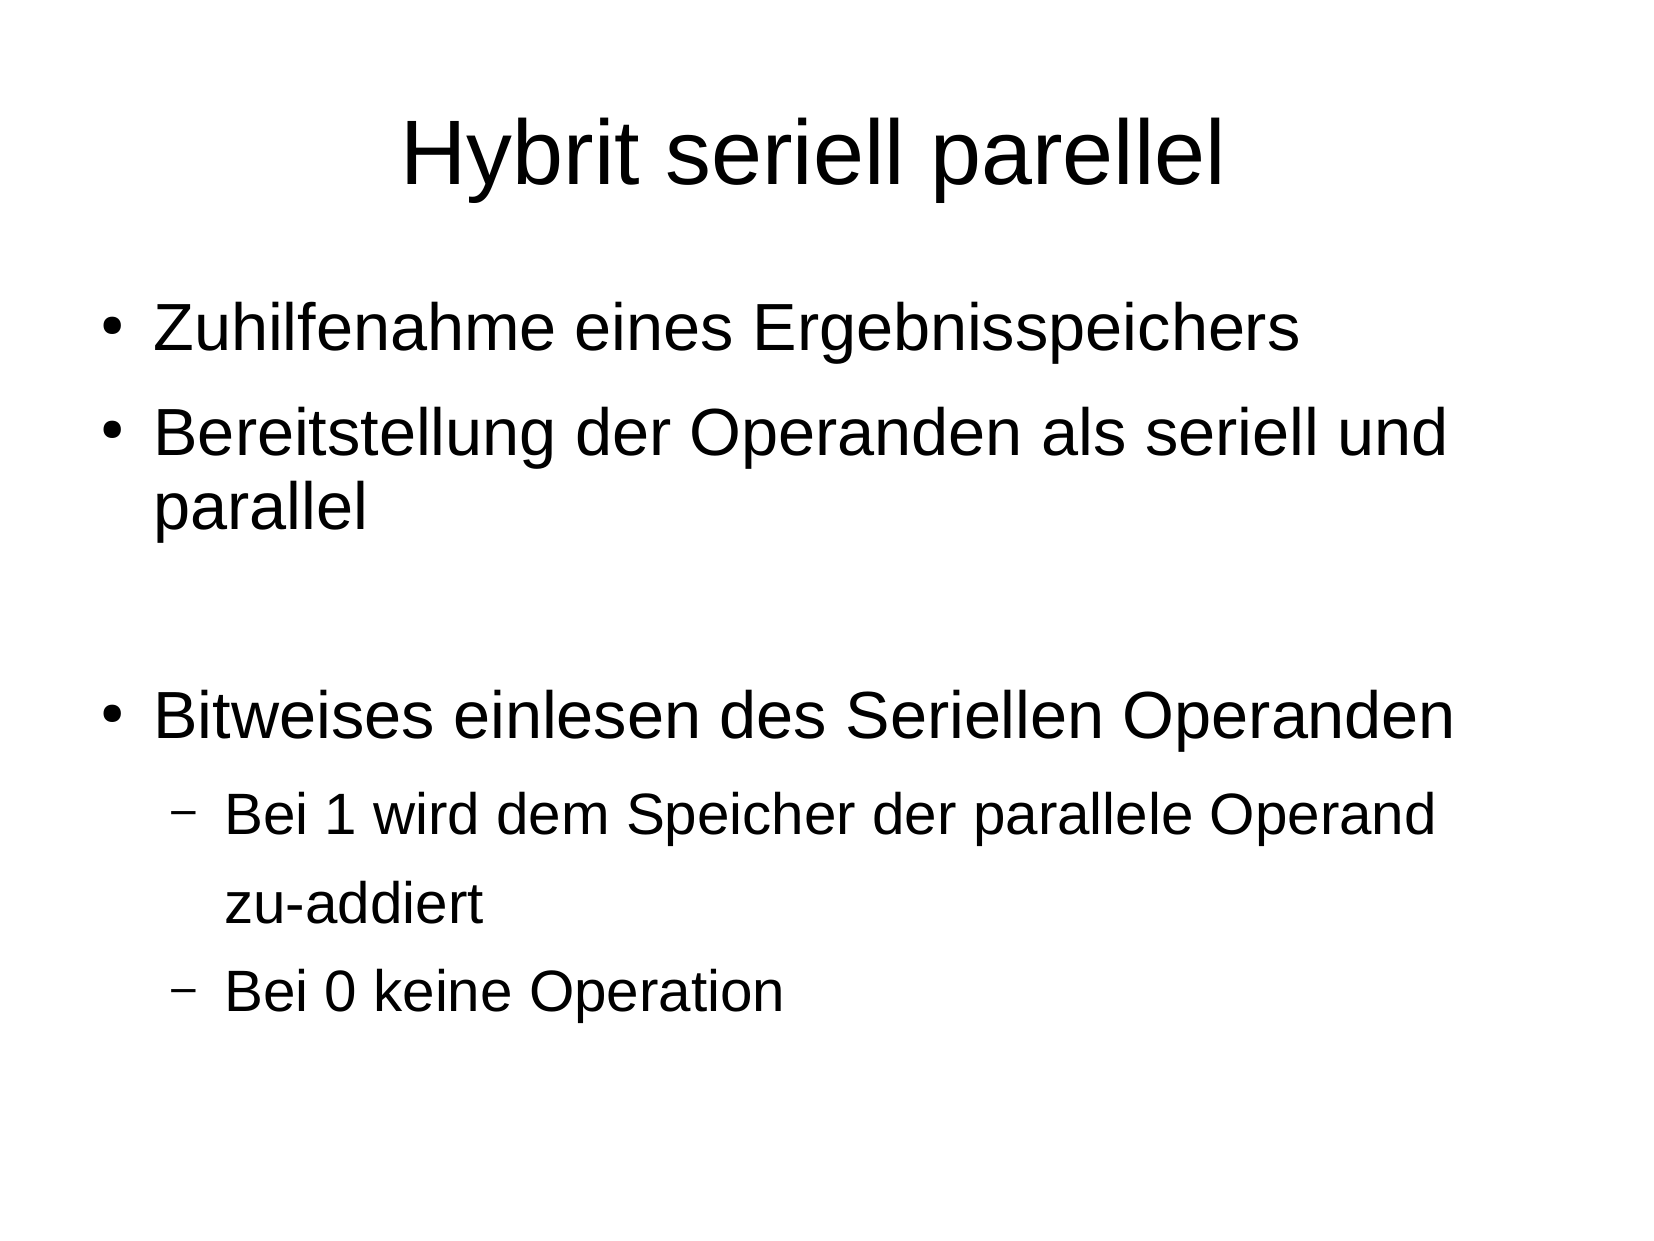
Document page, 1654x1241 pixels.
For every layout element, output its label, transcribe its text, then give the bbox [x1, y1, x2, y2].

list Zuhilfenahme eines Ergebnisspeichers Bereitstellung der Operanden als seriell und parallel Bitweises einlesen des Seriellen Operanden Bei 1 wird dem Speicher der parallele Operand zu-addiert Bei 0 keine Operation [82, 290, 1571, 1109]
title Hybrit seriell parellel [82, 49, 1571, 257]
